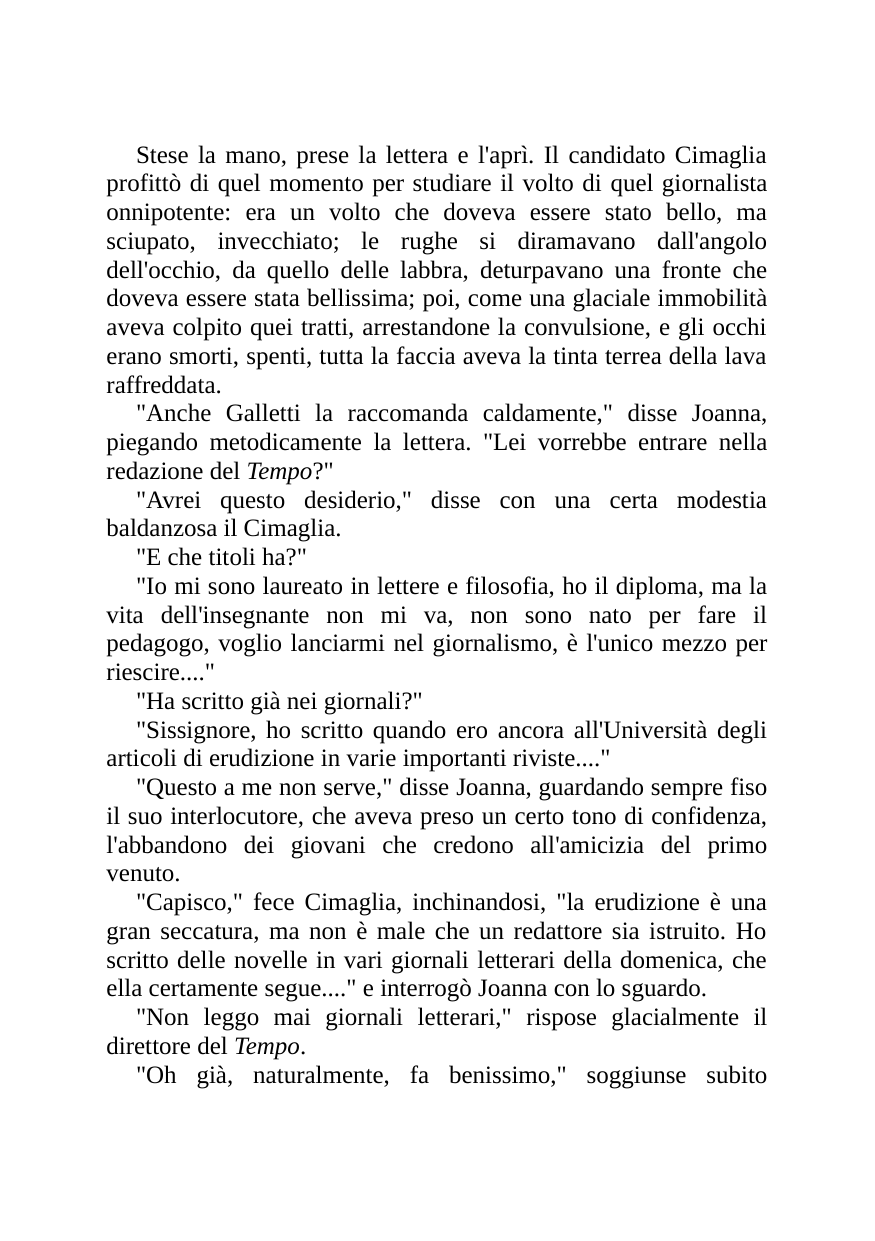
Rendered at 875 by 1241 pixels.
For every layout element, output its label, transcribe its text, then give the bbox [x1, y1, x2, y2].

text "Questo a me non serve," disse Joanna, guardando sempre fiso il suo interlocutore, che aveva preso un certo tono di confidenza, l'abbandono dei giovani che credono all'amicizia del primo venuto. [106, 772, 768, 887]
text "Sissignore, ho scritto quando ero ancora all'Università degli articoli di erudizione in varie importanti riviste...." [106, 715, 768, 772]
text "Capisco," fece Cimaglia, inchinandosi, "la erudizione è una gran seccatura, ma non è male che un redattore sia istruito. Ho scritto delle novelle in vari giornali letterari della domenica, che ella certamente segue...." e interrogò Joanna con lo sguardo. [106, 887, 768, 1002]
text "Non leggo mai giornali letterari," rispose glacialmente il direttore del Tempo. [106, 1002, 768, 1060]
text "Ha scritto già nei giornali?" [106, 686, 768, 715]
text "Anche Galletti la raccomanda caldamente," disse Joanna, piegando metodicamente la lettera. "Lei vorrebbe entrare nella redazione del Tempo?" [106, 398, 768, 485]
text "Avrei questo desiderio," disse con una certa modestia baldanzosa il Cimaglia. [106, 485, 768, 542]
text "E che titoli ha?" [106, 542, 768, 571]
text "Oh già, naturalmente, fa benissimo," soggiunse subito [106, 1060, 768, 1088]
text Stese la mano, prese la lettera e l'aprì. Il candidato Cimaglia profittò di quel momento per studiare il volto di quel giornalista onnipotente: era un volto che doveva essere stato bello, ma sciupato, invecchiato; le rughe si diramavano dall'angolo dell'occhio, da quello delle labbra, deturpavano una fronte che doveva essere stata bellissima; poi, come una glaciale immobilità aveva colpito quei tratti, arrestandone la convulsione, e gli occhi erano smorti, spenti, tutta la faccia aveva la tinta terrea della lava raffreddata. [106, 140, 768, 398]
text "Io mi sono laureato in lettere e filosofia, ho il diploma, ma la vita dell'insegnante non mi va, non sono nato per fare il pedagogo, voglio lanciarmi nel giornalismo, è l'unico mezzo per riescire...." [106, 571, 768, 686]
